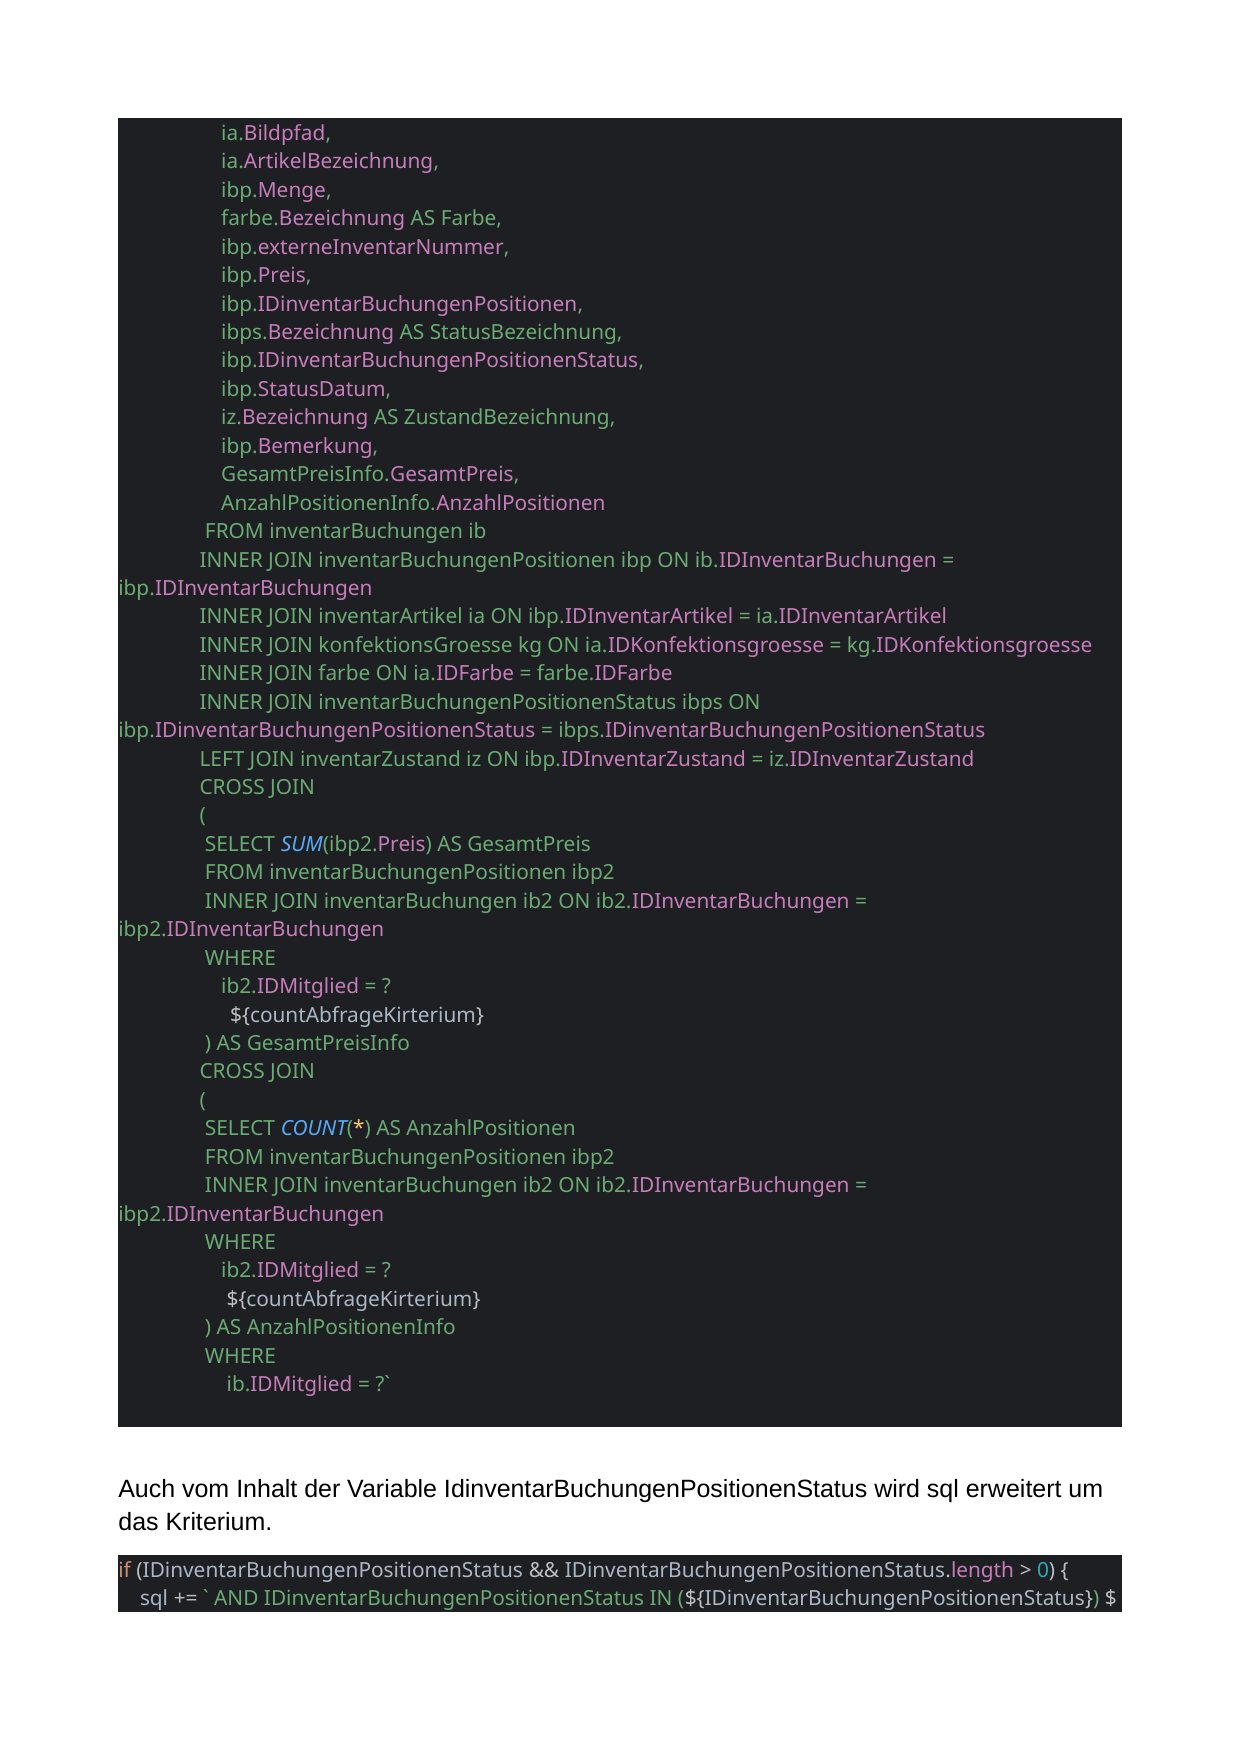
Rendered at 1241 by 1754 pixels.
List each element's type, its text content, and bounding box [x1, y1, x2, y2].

text ia.Bildpfad, ia.ArtikelBezeichnung, ibp.Menge, farbe.Bezeichnung AS Farbe, ibp.externeInventarNummer, ibp.Preis, ibp.IDinventarBuchungenPositionen, ibps.Bezeichnung AS StatusBezeichnung, ibp.IDinventarBuchungenPositionenStatus, ibp.StatusDatum, iz.Bezeichnung AS ZustandBezeichnung, ibp.Bemerkung, GesamtPreisInfo.GesamtPreis, AnzahlPositionenInfo.AnzahlPositionen FROM inventarBuchungen ib INNER JOIN inventarBuchungenPositionen ibp ON ib.IDInventarBuchungen = ibp.IDInventarBuchungen INNER JOIN inventarArtikel ia ON ibp.IDInventarArtikel = ia.IDInventarArtikel INNER JOIN konfektionsGroesse kg ON ia.IDKonfektionsgroesse = kg.IDKonfektionsgroesse INNER JOIN farbe ON ia.IDFarbe = farbe.IDFarbe INNER JOIN inventarBuchungenPositionenStatus ibps ON ibp.IDinventarBuchungenPositionenStatus = ibps.IDinventarBuchungenPositionenStatus LEFT JOIN inventarZustand iz ON ibp.IDInventarZustand = iz.IDInventarZustand CROSS JOIN ( SELECT SUM(ibp2.Preis) AS GesamtPreis FROM inventarBuchungenPositionen ibp2 INNER JOIN inventarBuchungen ib2 ON ib2.IDInventarBuchungen = ibp2.IDInventarBuchungen WHERE ib2.IDMitglied = ? [118, 118, 1122, 1000]
text if (IDinventarBuchungenPositionenStatus && IDinventarBuchungenPositionenStatus.length > 0) { sql += ` AND IDinventarBuchungenPositionenStatus IN (${IDinventarBuchungenPositionenStatus}) $ [118, 1555, 1122, 1612]
text ${countAbfrageKirterium} ) AS GesamtPreisInfo CROSS JOIN ( SELECT COUNT(*) AS AnzahlPositionen FROM inventarBuchungenPositionen ibp2 INNER JOIN inventarBuchungen ib2 ON ib2.IDInventarBuchungen = ibp2.IDInventarBuchungen WHERE ib2.IDMitglied = ? ${countAbfrageKirterium} ) AS AnzahlPositionenInfo WHERE ib.IDMitglied = ?` [118, 1000, 1122, 1398]
text Auch vom Inhalt der Variable IdinventarBuchungenPositionenStatus wird sql erweitert um das Kriterium. [118, 1474, 1122, 1536]
